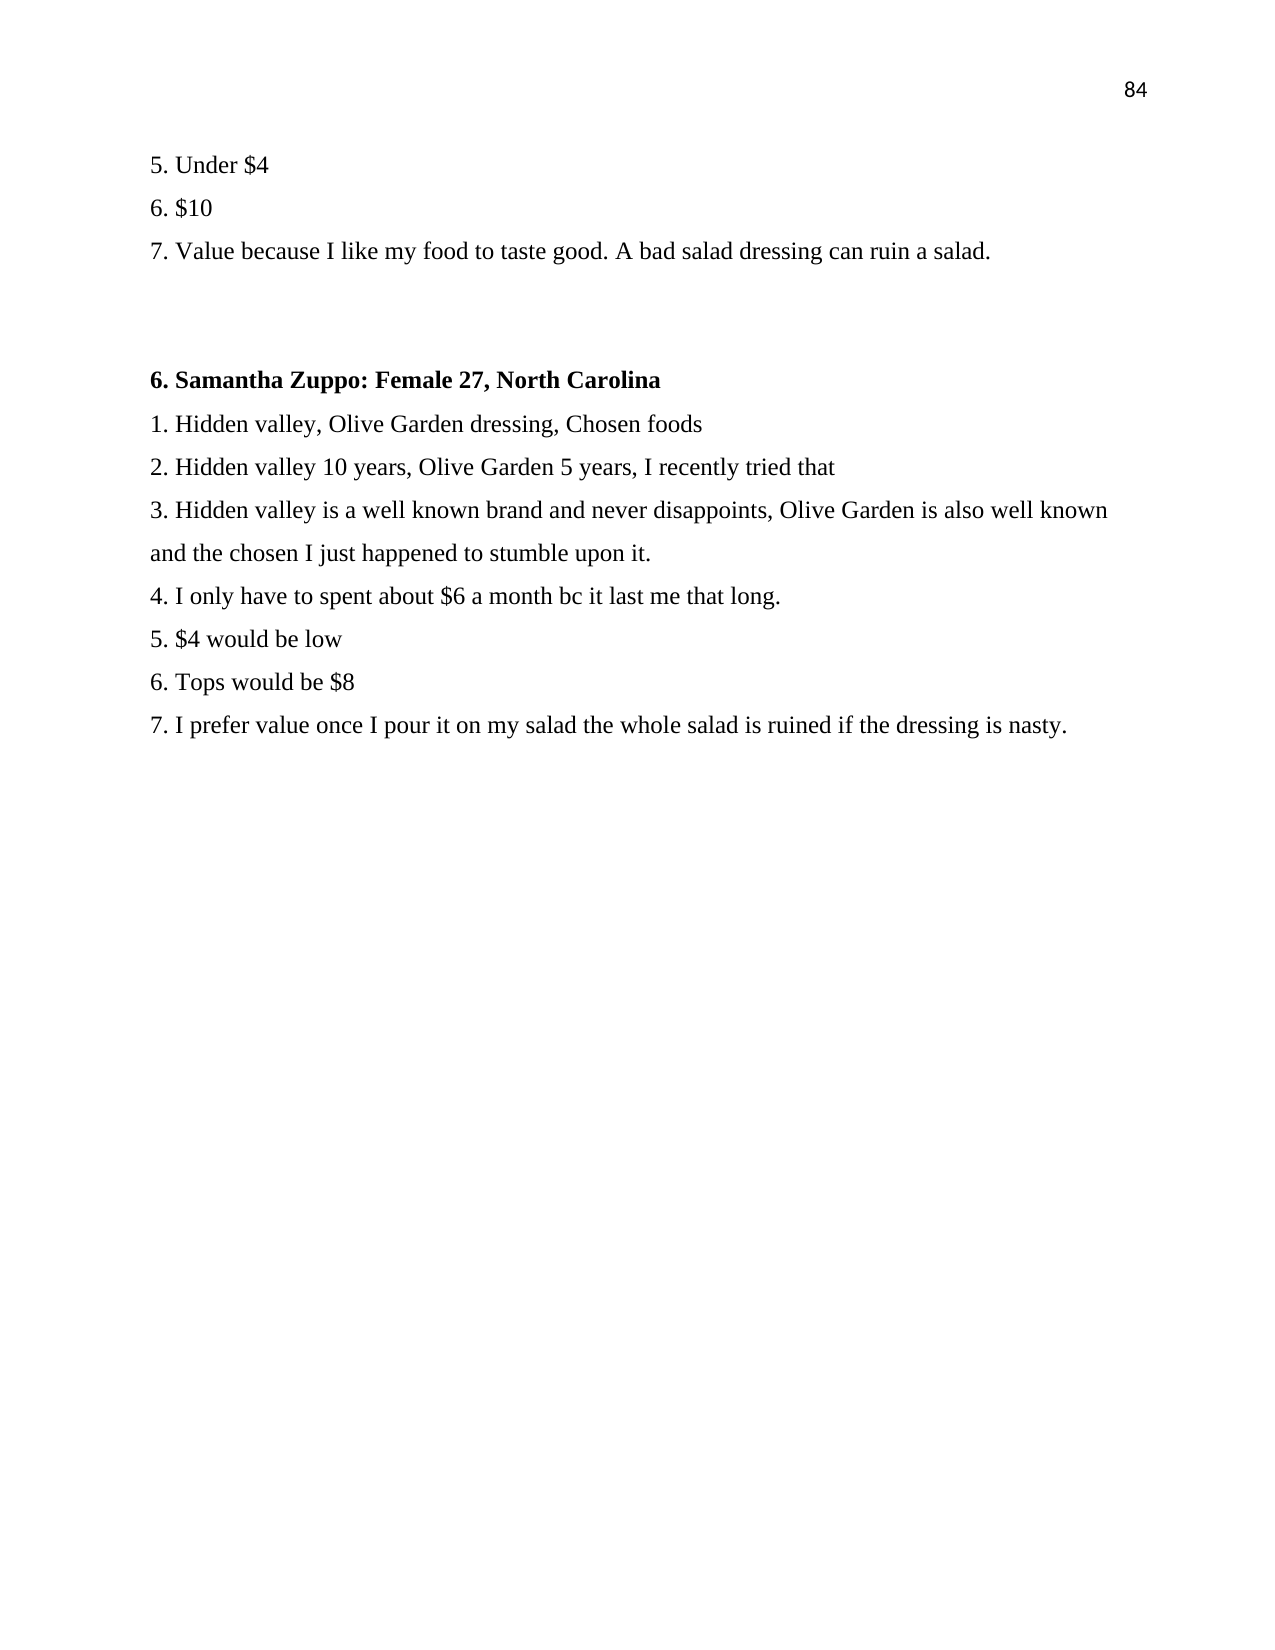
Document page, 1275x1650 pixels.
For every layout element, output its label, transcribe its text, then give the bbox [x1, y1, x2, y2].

text 6. Tops would be $8 [150, 667, 1125, 696]
text 1. Hidden valley, Olive Garden dressing, Chosen foods [150, 409, 1125, 437]
text 5. Under $4 [150, 150, 1125, 179]
text 5. $4 would be low [150, 624, 1125, 653]
text 7. Value because I like my food to taste good. A bad salad dressing can ruin a salad. [150, 236, 1125, 265]
text 7. I prefer value once I pour it on my salad the whole salad is ruined if the dressing is nasty. [150, 711, 1125, 739]
text 3. Hidden valley is a well known brand and never disappoints, Olive Garden is also well known and the chosen I just happened to stumble upon it. [150, 495, 1125, 567]
text 6. $10 [150, 193, 1125, 222]
text 2. Hidden valley 10 years, Olive Garden 5 years, I recently tried that [150, 452, 1125, 481]
text 4. I only have to spent about $6 a month bc it last me that long. [150, 581, 1125, 610]
text 6. Samantha Zuppo: Female 27, North Carolina [150, 366, 1125, 394]
